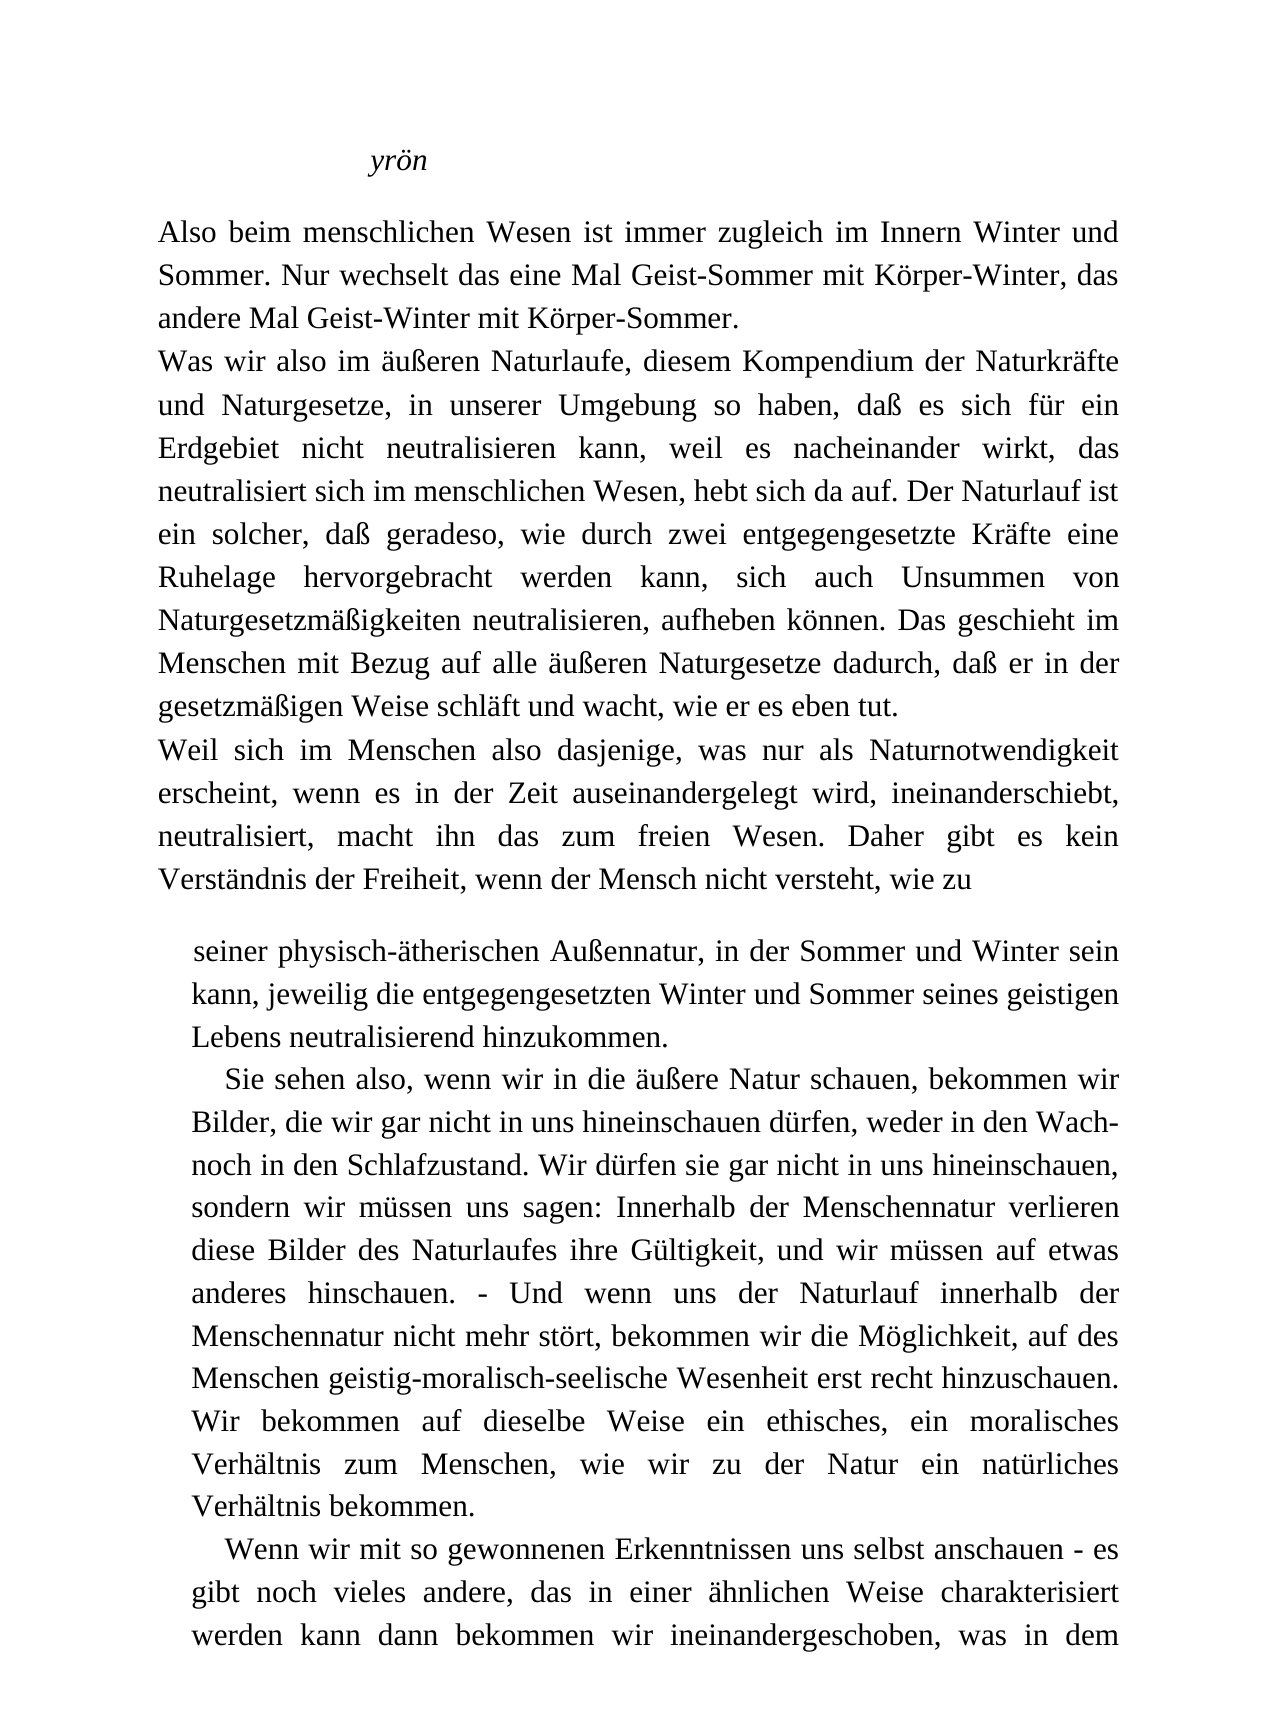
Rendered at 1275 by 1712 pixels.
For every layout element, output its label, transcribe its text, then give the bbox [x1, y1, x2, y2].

text Was wir also im äußeren Naturlaufe, diesem Kompendium der Naturkräfte und Naturgesetze, in unserer Umgebung so haben, daß es sich für ein Erdgebiet nicht neutralisieren kann, weil es nacheinander wirkt, das neutralisiert sich im menschlichen Wesen, hebt sich da auf. Der Naturlauf ist ein solcher, daß geradeso, wie durch zwei entgegengesetzte Kräfte eine Ruhelage hervorgebracht werden kann, sich auch Unsummen von Naturgesetzmäßigkeiten neutralisieren, aufheben können. Das geschieht im Menschen mit Bezug auf alle äußeren Naturgesetze dadurch, daß er in der gesetzmäßigen Weise schläft und wacht, wie er es eben tut. [158, 343, 1120, 723]
text Weil sich im Menschen also dasjenige, was nur als Naturnotwendigkeit erscheint, wenn es in der Zeit auseinandergelegt wird, ineinanderschiebt, neutralisiert, macht ihn das zum freien Wesen. Daher gibt es kein Verständnis der Freiheit, wenn der Mensch nicht versteht, wie zu [158, 731, 1120, 896]
text Wenn wir mit so gewonnenen Erkenntnissen uns selbst anschauen - es gibt noch vieles andere, das in einer ähnlichen Weise charakterisiert werden kann dann bekommen wir ineinandergeschoben, was in dem [191, 1530, 1120, 1652]
text yrön [370, 141, 1120, 177]
text Also beim menschlichen Wesen ist immer zugleich im Innern Winter und Sommer. Nur wechselt das eine Mal Geist-Sommer mit Körper-Winter, das andere Mal Geist-Winter mit Körper-Sommer. [158, 213, 1120, 335]
text Sie sehen also, wenn wir in die äußere Natur schauen, bekommen wir Bilder, die wir gar nicht in uns hineinschauen dürfen, weder in den Wach- noch in den Schlafzustand. Wir dürfen sie gar nicht in uns hineinschauen, sondern wir müssen uns sagen: Innerhalb der Menschennatur verlieren diese Bilder des Naturlaufes ihre Gültigkeit, und wir müssen auf etwas anderes hinschauen. - Und wenn uns der Naturlauf innerhalb der Menschennatur nicht mehr stört, bekommen wir die Möglichkeit, auf des Menschen geistig-moralisch-seelische Wesenheit erst recht hinzuschauen. Wir bekommen auf dieselbe Weise ein ethisches, ein moralisches Verhältnis zum Menschen, wie wir zu der Natur ein natürliches Verhältnis bekommen. [191, 1061, 1120, 1523]
text seiner physisch-ätherischen Außennatur, in der Sommer und Winter sein kann, jeweilig die entgegengesetzten Winter und Sommer seines geistigen Lebens neutralisierend hinzukommen. [191, 932, 1120, 1054]
